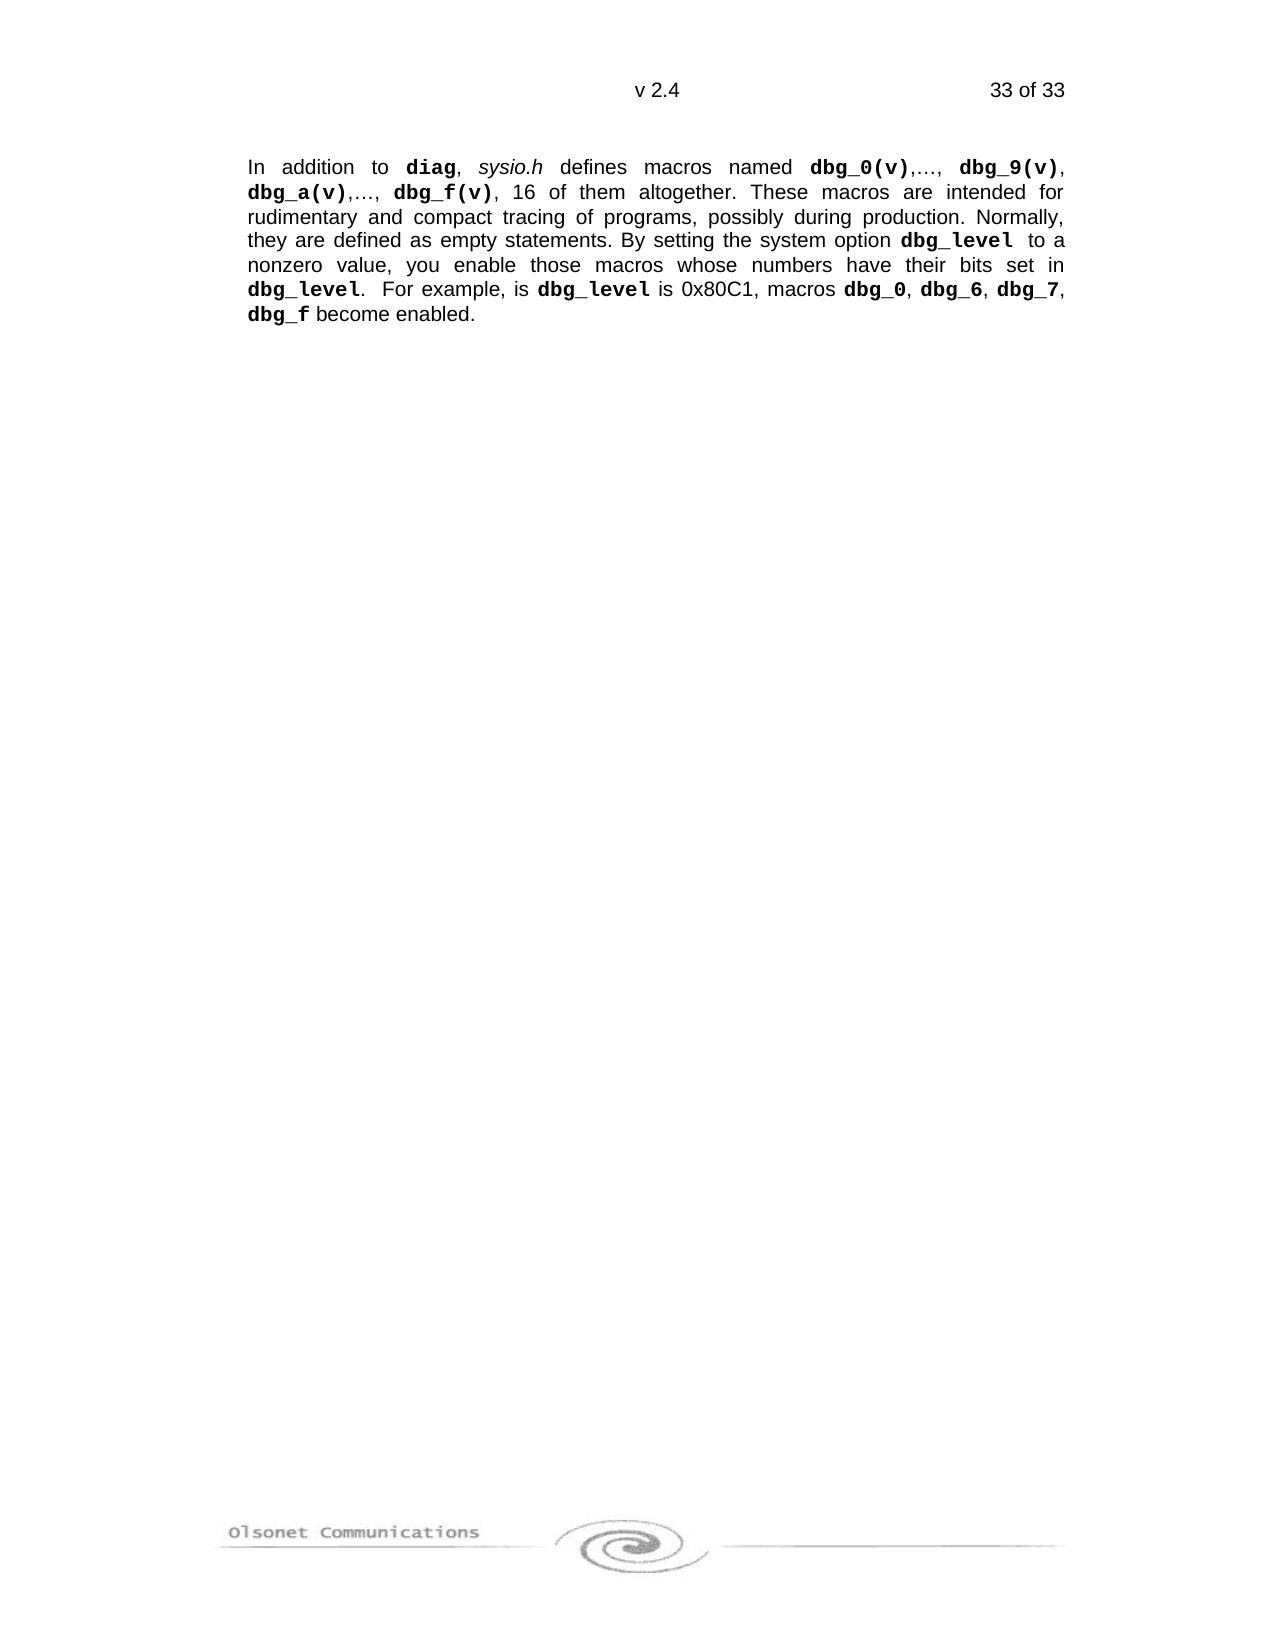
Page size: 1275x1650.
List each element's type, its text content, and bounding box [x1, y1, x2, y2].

text In addition to diag, sysio.h defines macros named dbg_0(v),…, dbg_9(v), dbg_a(v),…, dbg_f(v), 16 of them altogether. These macros are intended for rudimentary and compact tracing of programs, possibly during production. Normally, they are defined as empty statements. By setting the system option dbg_level to a nonzero value, you enable those macros whose numbers have their bits set in dbg_level. For example, is dbg_level is 0x80C1, macros dbg_0, dbg_6, dbg_7, dbg_f become enabled. [247, 155, 1065, 327]
picture [210, 1504, 1065, 1596]
